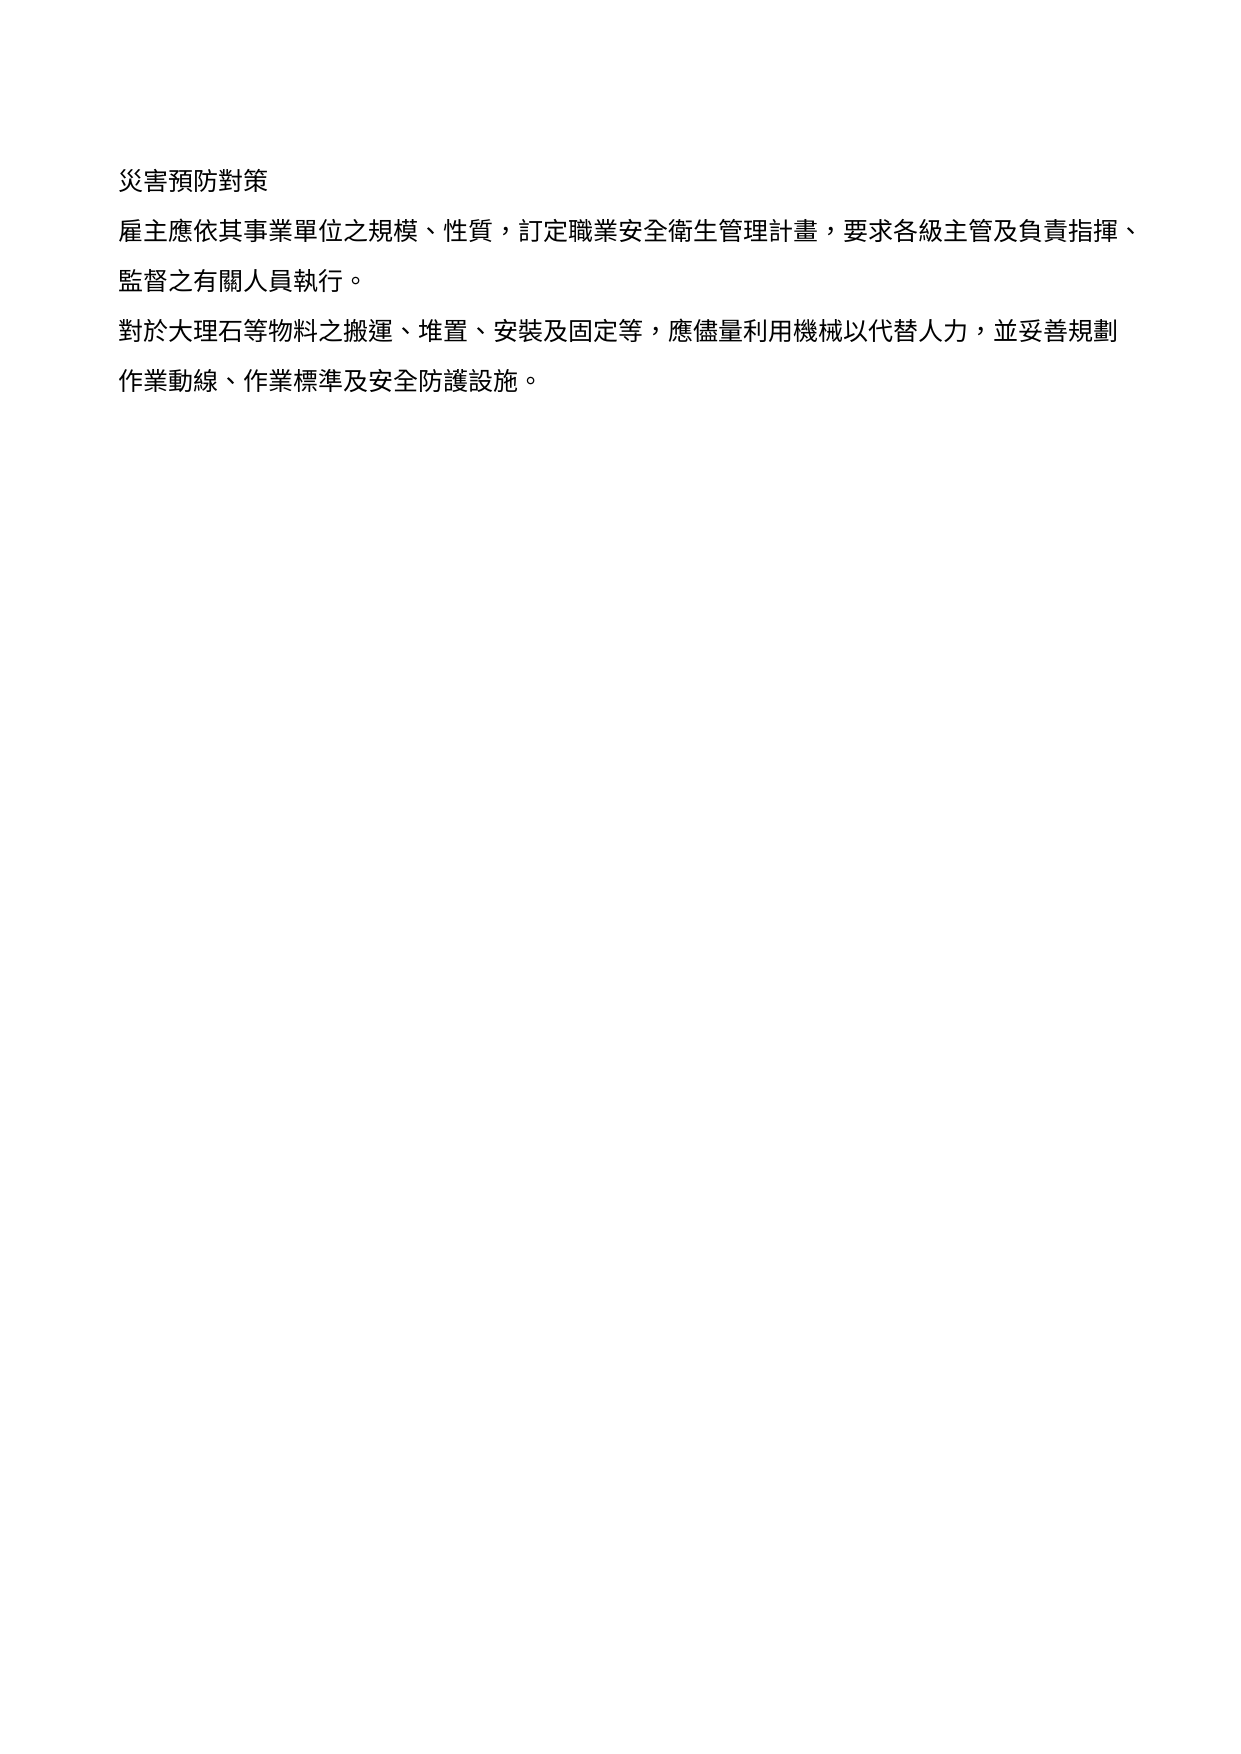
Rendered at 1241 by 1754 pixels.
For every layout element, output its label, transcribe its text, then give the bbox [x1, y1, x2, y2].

text 災害預防對策 [118, 150, 1122, 200]
text 對於大理石等物料之搬運、堆置、安裝及固定等，應儘量利用機械以代替人力，並妥善規劃作業動線、作業標準及安全防護設施。 [118, 300, 1122, 400]
text 雇主應依其事業單位之規模、性質，訂定職業安全衛生管理計畫，要求各級主管及負責指揮、監督之有關人員執行。 [118, 200, 1122, 300]
